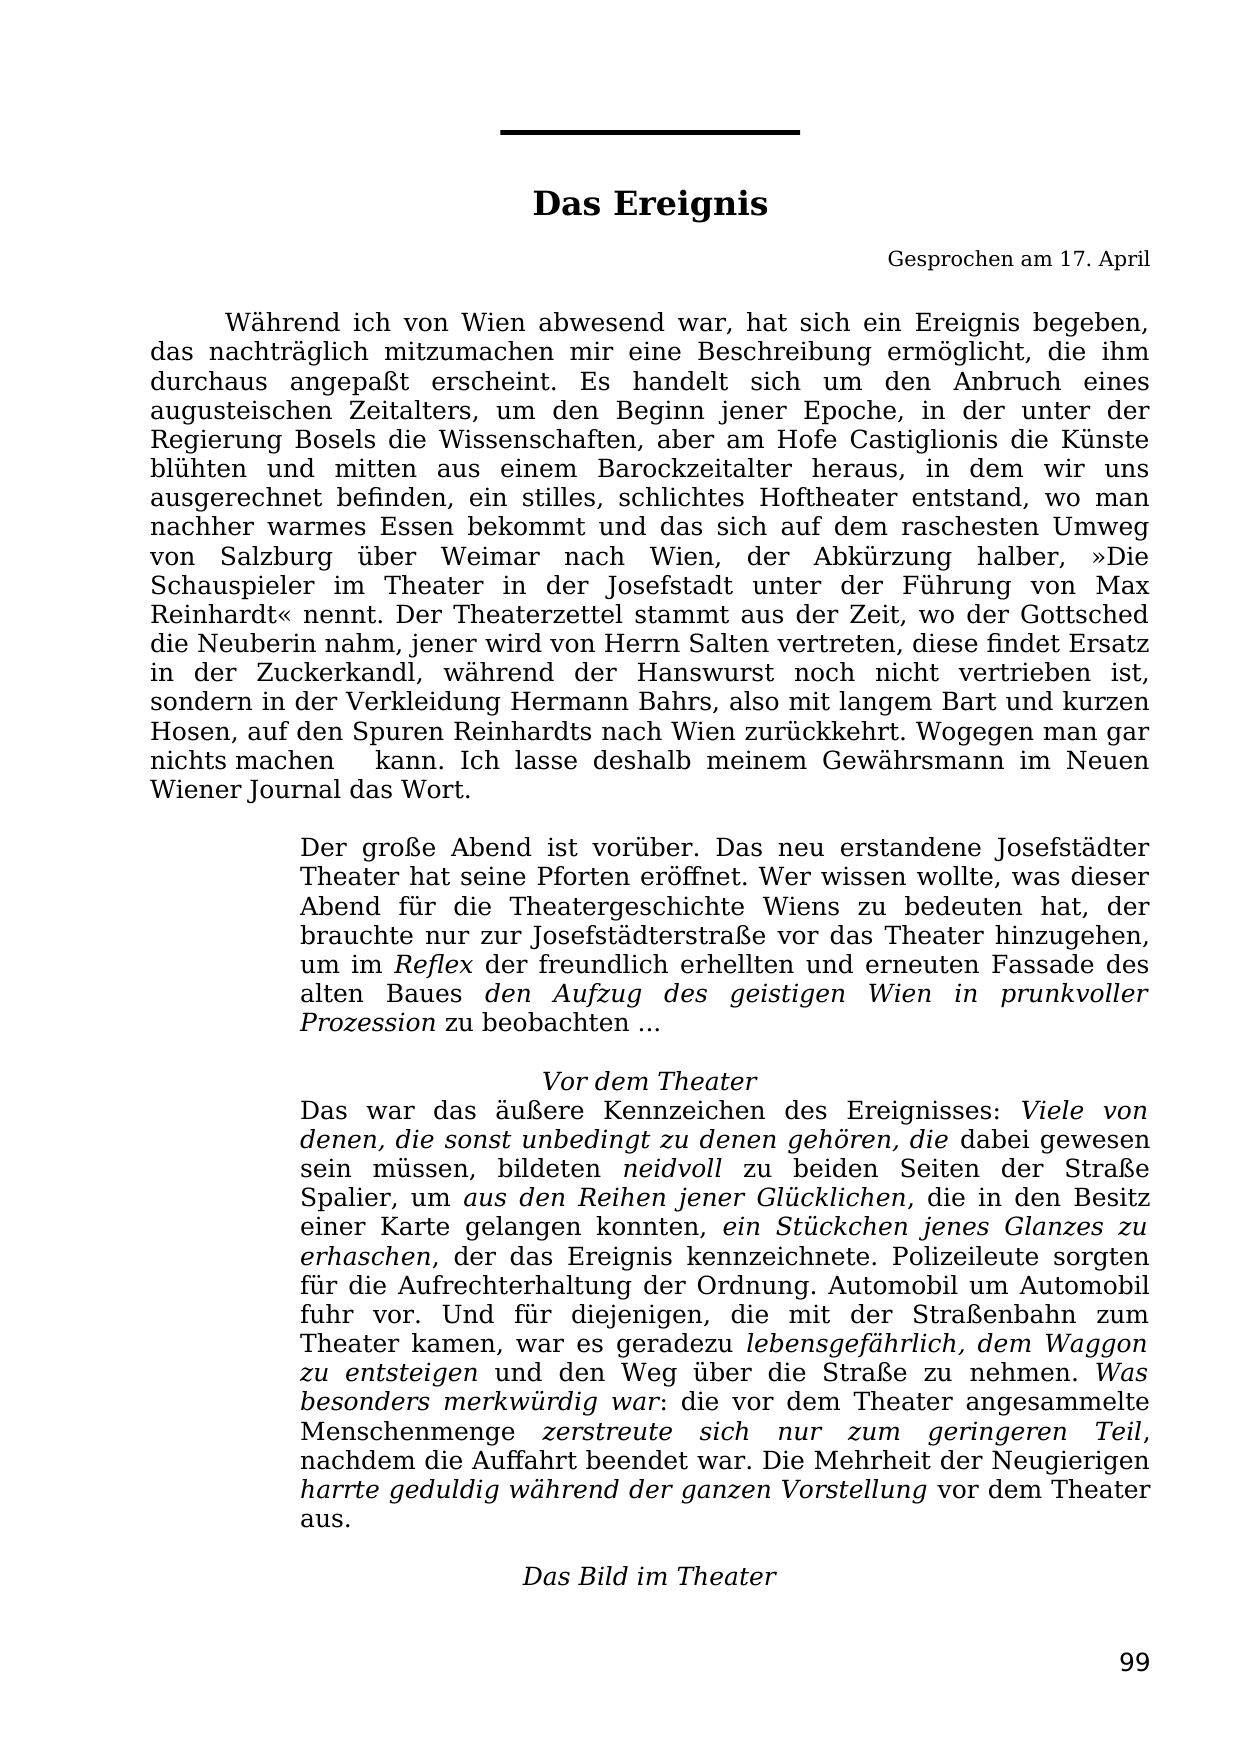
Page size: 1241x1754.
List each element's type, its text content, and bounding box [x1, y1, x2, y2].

text Gesprochen am 17. April [150, 247, 1151, 271]
text Der große Abend ist vorüber. Das neu erstandene Josefstädter Theater hat seine Pforten eröffnet. Wer wissen wollte, was dieser Abend für die Theatergeschichte Wiens zu bedeuten hat, der brauchte nur zur Josefstädterstraße vor das Theater hinzugehen, um im Reflex der freundlich erhellten und erneuten Fassade des alten Baues den Aufzug des geistigen Wien in prunkvoller Prozession zu beobachten ... [300, 833, 1151, 1037]
text Das Ereignis [150, 159, 1151, 223]
picture [500, 130, 801, 135]
text Vor dem Theater [150, 1067, 1151, 1096]
text Das war das äußere Kennzeichen des Ereignisses: Viele von denen, die sonst unbedingt zu denen gehören, die dabei gewesen sein müssen, bildeten neidvoll zu beiden Seiten der Straße Spalier, um aus den Reihen jener Glücklichen, die in den Besitz einer Karte gelangen konnten, ein Stückchen jenes Glanzes zu erhaschen, der das Ereignis kennzeichnete. Polizeileute sorgten für die Aufrechterhaltung der Ordnung. Automobil um Automobil fuhr vor. Und für diejenigen, die mit der Straßenbahn zum Theater kamen, war es geradezu lebensgefährlich, dem Waggon zu entsteigen und den Weg über die Straße zu nehmen. Was besonders merkwürdig war: die vor dem Theater angesammelte Menschenmenge zerstreute sich nur zum geringeren Teil, nachdem die Auffahrt beendet war. Die Mehrheit der Neugierigen harrte geduldig während der ganzen Vorstellung vor dem Theater aus. [300, 1096, 1151, 1533]
text Während ich von Wien abwesend war, hat sich ein Ereignis begeben, das nachträglich mitzumachen mir eine Beschreibung ermöglicht, die ihm durchaus angepaßt erscheint. Es handelt sich um den Anbruch eines augusteischen Zeitalters, um den Beginn jener Epoche, in der unter der Regierung Bosels die Wissenschaften, aber am Hofe Castiglionis die Künste blühten und mitten aus einem Barockzeitalter heraus, in dem wir uns ausgerechnet befinden, ein stilles, schlichtes Hoftheater entstand, wo man nachher warmes Essen bekommt und das sich auf dem raschesten Umweg von Salzburg über Weimar nach Wien, der Abkürzung halber, »Die Schauspieler im Theater in der Josefstadt unter der Führung von Max Reinhardt« nennt. Der Theaterzettel stammt aus der Zeit, wo der Gottsched die Neuberin nahm, jener wird von Herrn Salten vertreten, diese findet Ersatz in der Zuckerkandl, während der Hanswurst noch nicht vertrieben ist, sondern in der Verkleidung Hermann Bahrs, also mit langem Bart und kurzen Hosen, auf den Spuren Reinhardts nach Wien zurückkehrt. Wogegen man gar nichts machen kann. Ich lasse deshalb meinem Gewährsmann im Neuen Wiener Journal das Wort. [150, 296, 1151, 804]
text Das Bild im Theater [150, 1562, 1151, 1592]
